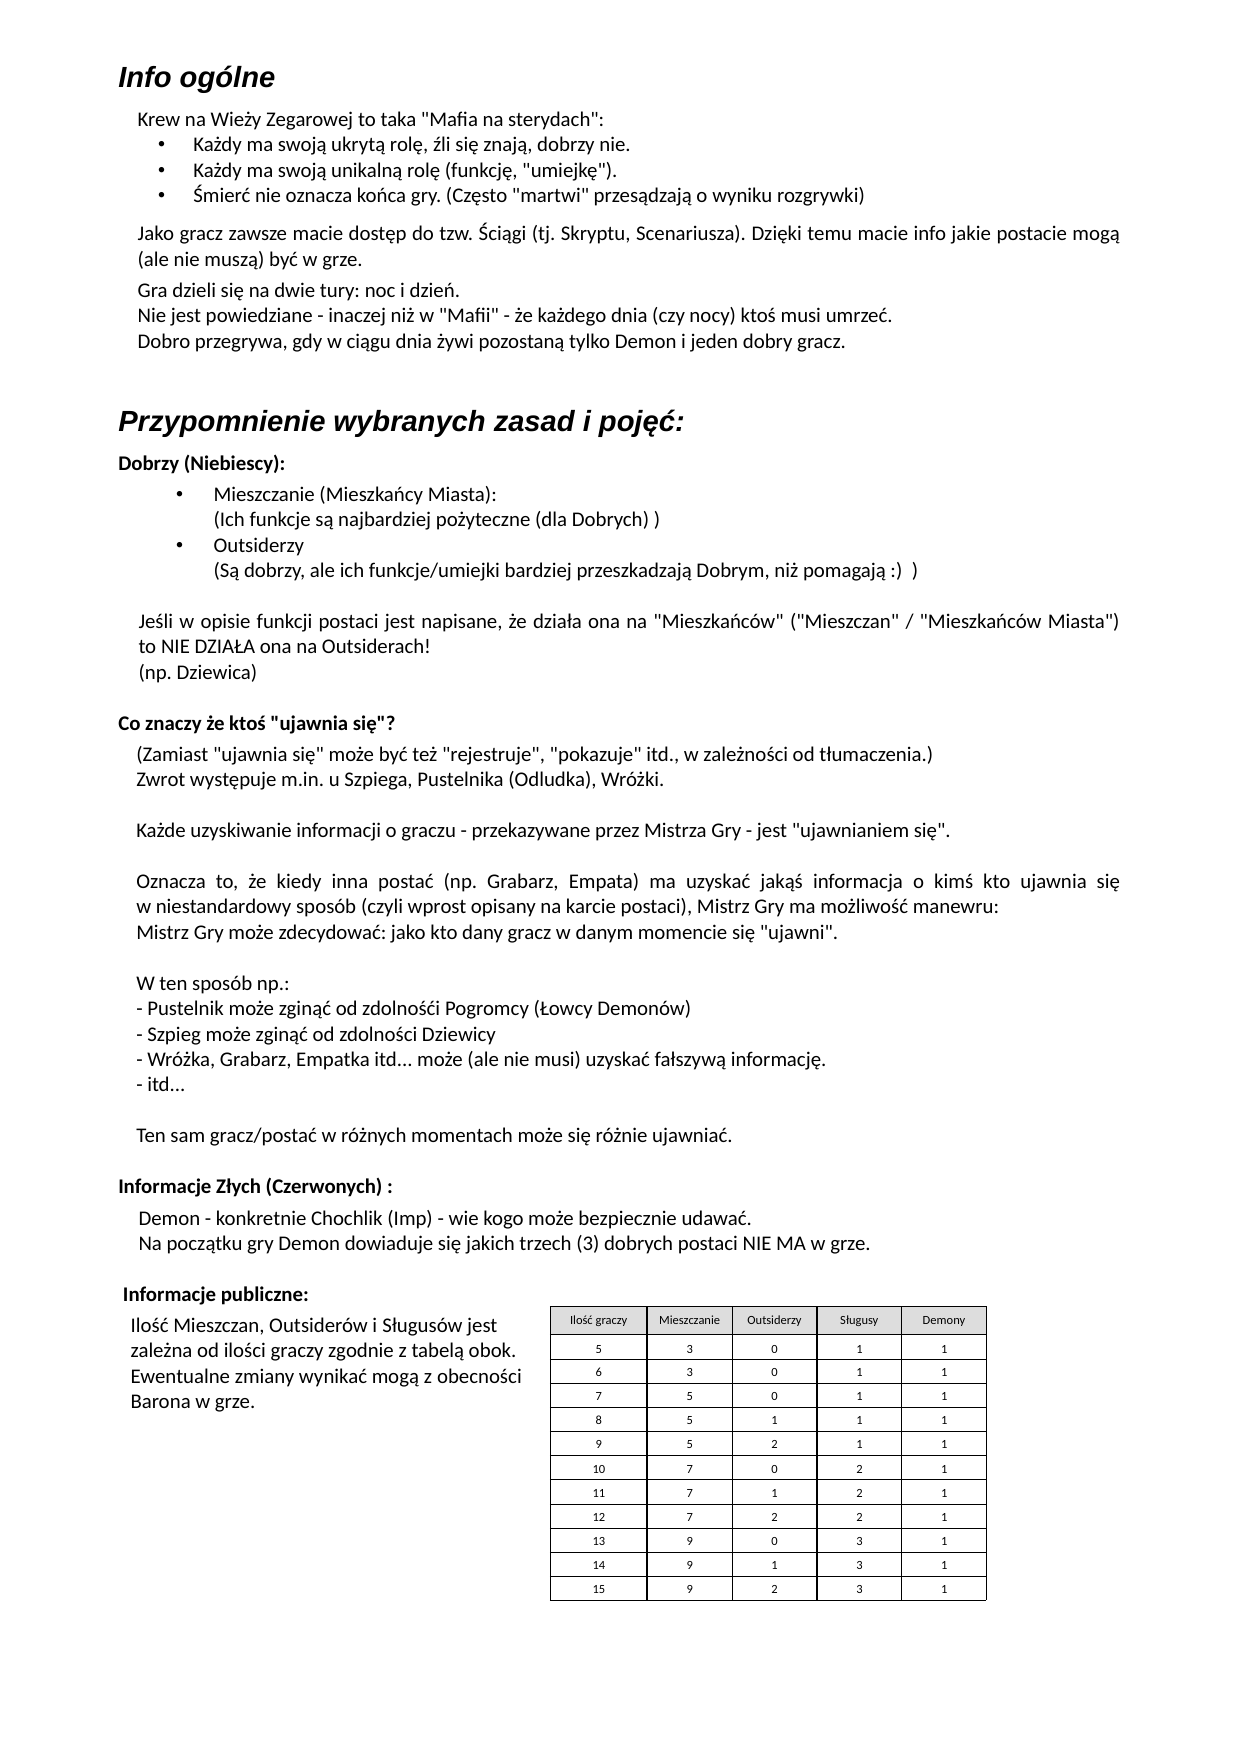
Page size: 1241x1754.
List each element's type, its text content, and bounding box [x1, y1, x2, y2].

table_cell 1 [902, 1432, 986, 1455]
table_cell 0 [733, 1360, 816, 1383]
table_cell 1 [818, 1408, 901, 1431]
table_cell 2 [733, 1432, 816, 1455]
text Dobro przegrywa, gdy w ciągu dnia żywi pozostaną tylko Demon i jeden dobry gracz. [137, 328, 1122, 353]
table_cell 1 [818, 1360, 901, 1383]
table_cell 2 [733, 1577, 816, 1600]
table_header Ilość graczy [551, 1307, 646, 1334]
table_cell 2 [818, 1456, 901, 1479]
text Co znaczy że ktoś "ujawnia się"? [118, 710, 1122, 735]
text W ten sposób np.: [136, 970, 1122, 995]
table_cell 3 [818, 1529, 901, 1552]
table_cell 1 [733, 1408, 816, 1431]
text Informacje publiczne: [118, 1281, 1122, 1306]
list Outsiderzy (Są dobrzy, ale ich funkcje/umiejki bardziej przeszkadzają Dobrym, niż pomagają :) ) [176, 532, 1122, 583]
text Dobrzy (Niebiescy): [118, 450, 1122, 475]
text (Zamiast "ujawnia się" może być też "rejestruje", "pokazuje" itd., w zależności od tłumaczenia.) [136, 741, 1122, 767]
table_cell 2 [818, 1480, 901, 1503]
text Demon - konkretnie Chochlik (Imp) - wie kogo może bezpiecznie udawać. [138, 1205, 1122, 1230]
text - Szpieg może zginąć od zdolności Dziewicy [136, 1021, 1122, 1046]
table_cell 0 [733, 1456, 816, 1479]
table_cell 9 [551, 1432, 646, 1455]
table_cell 7 [648, 1480, 732, 1503]
table_cell 7 [648, 1505, 732, 1528]
table_cell 3 [818, 1553, 901, 1576]
text Informacje Złych (Czerwonych) : [118, 1173, 1122, 1199]
table_cell 1 [902, 1408, 986, 1431]
table_cell 1 [818, 1335, 901, 1358]
list Śmierć nie oznacza końca gry. (Często "martwi" przesądzają o wyniku rozgrywki) [137, 182, 1122, 208]
table_cell 9 [648, 1529, 732, 1552]
subtitle Info ogólne [118, 60, 1122, 93]
table_cell 7 [648, 1456, 732, 1479]
table_header [550, 1306, 1123, 1626]
table_cell 9 [648, 1577, 732, 1600]
table_cell 15 [551, 1577, 646, 1600]
list Mieszczanie (Mieszkańcy Miasta): (Ich funkcje są najbardziej pożyteczne (dla Dobrych) ) [176, 481, 1122, 532]
table_cell 12 [551, 1505, 646, 1528]
text Ten sam gracz/postać w różnych momentach może się różnie ujawniać. [136, 1122, 1122, 1148]
table_cell 5 [648, 1384, 732, 1407]
text Zwrot występuje m.in. u Szpiega, Pustelnika (Odludka), Wróżki. [136, 767, 1122, 792]
table_cell 1 [902, 1480, 986, 1503]
table_cell 3 [818, 1577, 901, 1600]
table_cell 8 [551, 1408, 646, 1431]
table_cell 1 [902, 1360, 986, 1383]
table_cell 6 [551, 1360, 646, 1383]
table_cell 1 [902, 1384, 986, 1407]
table_cell 0 [733, 1529, 816, 1552]
table_cell 1 [902, 1505, 986, 1528]
text Gra dzieli się na dwie tury: noc i dzień. [137, 277, 1122, 302]
list Każdy ma swoją ukrytą rolę, źli się znają, dobrzy nie. [137, 131, 1122, 157]
table_cell 1 [733, 1553, 816, 1576]
table_cell 3 [648, 1335, 732, 1358]
table_header Outsiderzy [733, 1307, 816, 1334]
text Nie jest powiedziane - inaczej niż w "Mafii" - że każdego dnia (czy nocy) ktoś musi umrzeć. [137, 302, 1122, 328]
table_header [544, 1306, 550, 1626]
table_cell 9 [648, 1553, 732, 1576]
text Każde uzyskiwanie informacji o graczu - przekazywane przez Mistrza Gry - jest "ujawnianiem się". [136, 817, 1122, 843]
table_cell 5 [648, 1432, 732, 1455]
table_cell 13 [551, 1529, 646, 1552]
list Każdy ma swoją unikalną rolę (funkcję, "umiejkę"). [137, 157, 1122, 182]
text Na początku gry Demon dowiaduje się jakich trzech (3) dobrych postaci NIE MA w grze. [138, 1230, 1122, 1256]
table_cell 1 [902, 1456, 986, 1479]
table_cell 1 [818, 1432, 901, 1455]
table_cell 10 [551, 1456, 646, 1479]
text Krew na Wieży Zegarowej to taka "Mafia na sterydach": [137, 106, 1122, 131]
table_cell 3 [648, 1360, 732, 1383]
table_header Ilość Mieszczan, Outsiderów i Sługusów jest zależna od ilości graczy zgodnie z tabelą obok. Ewentualne zmiany wynikać mogą z obecności Barona w grze. [118, 1306, 544, 1626]
table_cell 5 [648, 1408, 732, 1431]
table_cell 1 [733, 1480, 816, 1503]
text Oznacza to, że kiedy inna postać (np. Grabarz, Empata) ma uzyskać jakąś informacja o kimś kto ujawnia się w niestandardowy sposób (czyli wprost opisany na karcie postaci), Mistrz Gry ma możliwość manewru: [136, 868, 1122, 919]
text - Pustelnik może zginąć od zdolnośći Pogromcy (Łowcy Demonów) [136, 995, 1122, 1021]
table_cell 1 [902, 1529, 986, 1552]
table_cell 0 [733, 1335, 816, 1358]
text Jeśli w opisie funkcji postaci jest napisane, że działa ona na "Mieszkańców" ("Mieszczan" / "Mieszkańców Miasta") to NIE DZIAŁA ona na Outsiderach! [138, 608, 1122, 659]
text - Wróżka, Grabarz, Empatka itd... może (ale nie musi) uzyskać fałszywą informację. [136, 1046, 1122, 1072]
text - itd... [136, 1072, 1122, 1097]
table_cell 1 [818, 1384, 901, 1407]
table_cell 1 [902, 1553, 986, 1576]
table_cell 11 [551, 1480, 646, 1503]
table_cell 2 [818, 1505, 901, 1528]
table_cell 1 [902, 1335, 986, 1358]
table_cell 0 [733, 1384, 816, 1407]
table_cell 1 [902, 1577, 986, 1600]
text Jako gracz zawsze macie dostęp do tzw. Ściągi (tj. Skryptu, Scenariusza). Dzięki temu macie info jakie postacie mogą (ale nie muszą) być w grze. [137, 220, 1122, 271]
table_header Demony [902, 1307, 986, 1334]
table_cell 5 [551, 1335, 646, 1358]
table_header Sługusy [818, 1307, 901, 1334]
table_cell 7 [551, 1384, 646, 1407]
subtitle Przypomnienie wybranych zasad i pojęć: [118, 404, 1122, 437]
table_cell 14 [551, 1553, 646, 1576]
table_header Mieszczanie [648, 1307, 732, 1334]
text (np. Dziewica) [138, 659, 1122, 684]
table_cell 2 [733, 1505, 816, 1528]
text Mistrz Gry może zdecydować: jako kto dany gracz w danym momencie się "ujawni". [136, 919, 1122, 944]
